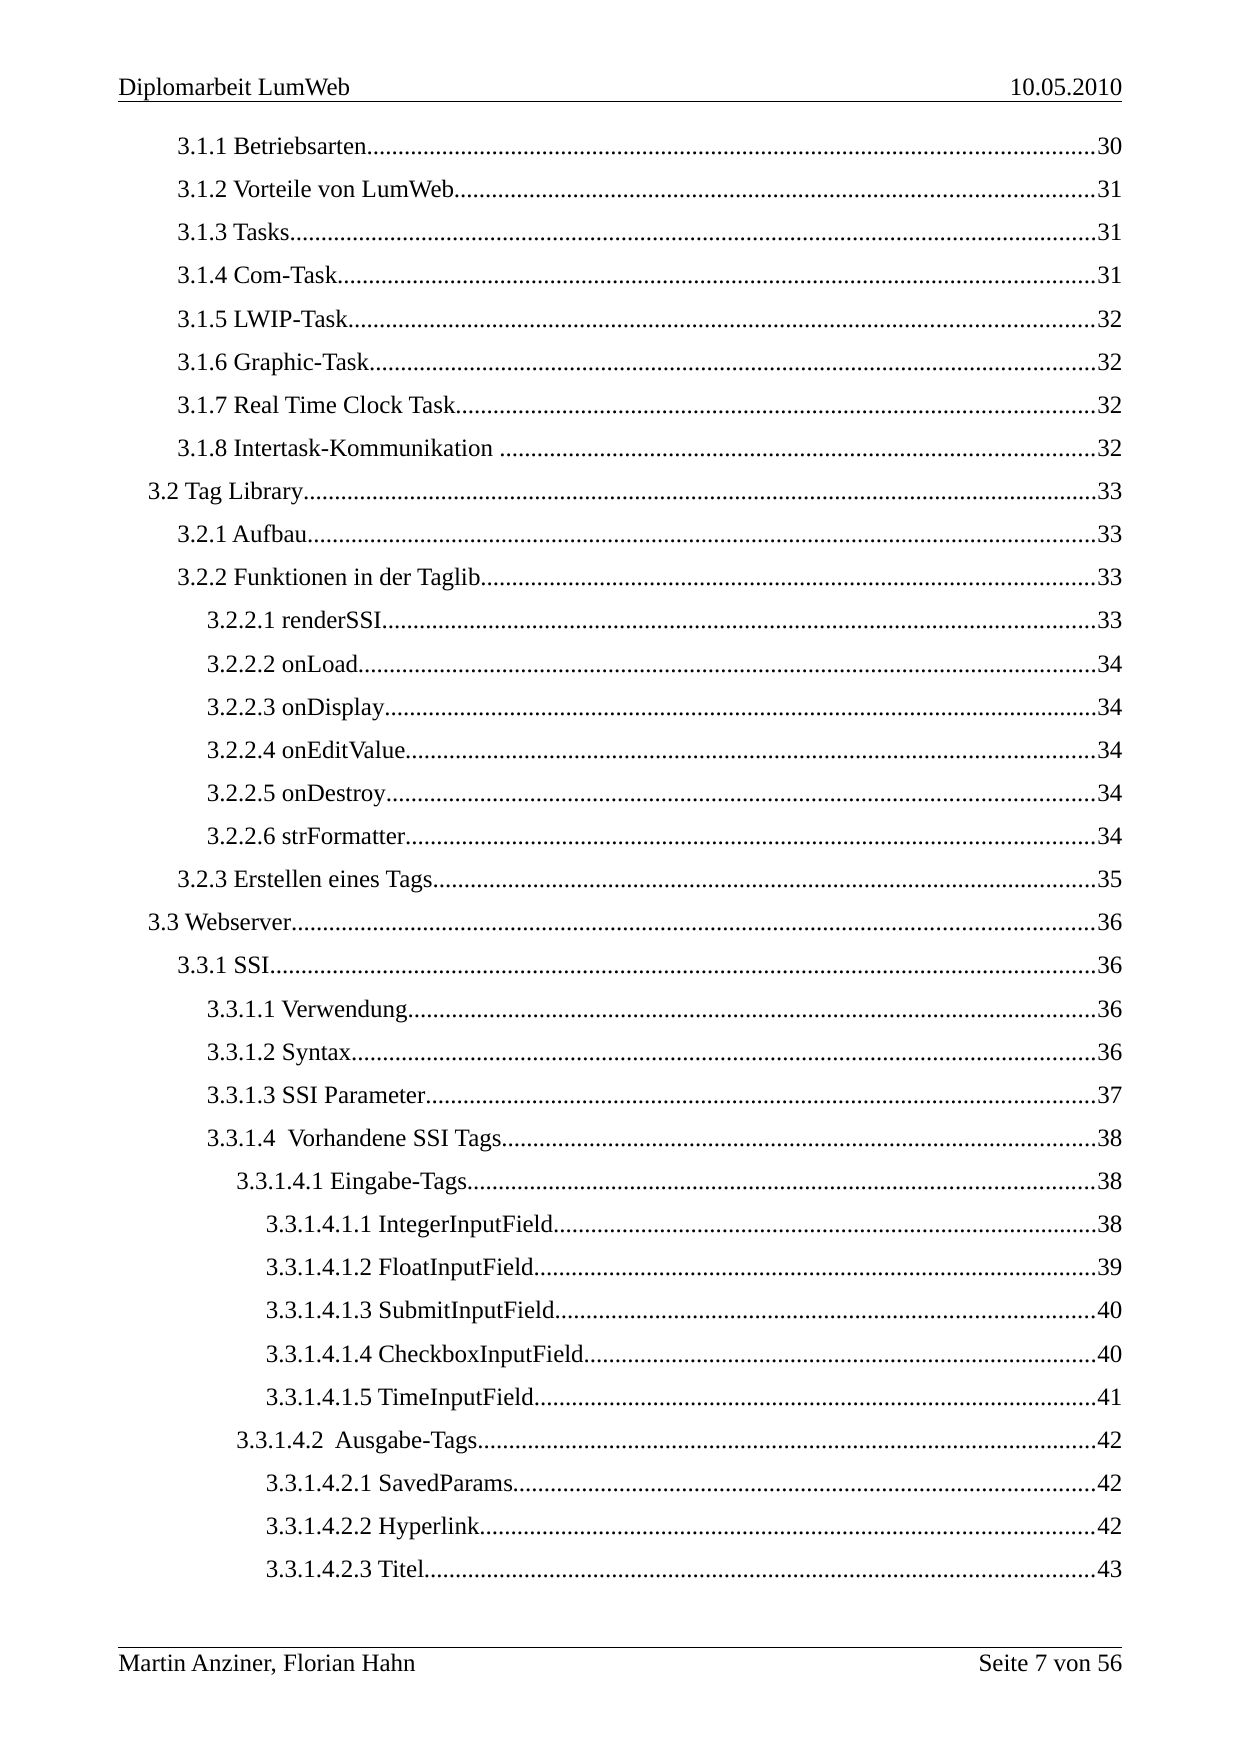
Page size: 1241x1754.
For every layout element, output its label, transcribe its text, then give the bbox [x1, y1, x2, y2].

text 3.3.1.1 Verwendung 36 [207, 994, 1122, 1022]
text 3.2.2.5 onDestroy 34 [207, 778, 1122, 807]
text 3.2.2.3 onDisplay 34 [207, 692, 1122, 721]
text 3.3.1.4.1.3 SubmitInputField 40 [266, 1296, 1122, 1324]
text 3.3.1.4.2.3 Titel 43 [266, 1554, 1122, 1583]
text 3.2.2 Funktionen in der Taglib 33 [177, 562, 1122, 591]
text 3.3.1.4.1 Eingabe-Tags 38 [236, 1166, 1122, 1195]
text 3.2.3 Erstellen eines Tags 35 [177, 864, 1122, 893]
text 3.1.6 Graphic-Task 32 [177, 347, 1122, 376]
text 3.3.1.4.1.4 CheckboxInputField 40 [266, 1339, 1122, 1367]
text 3.3.1.3 SSI Parameter 37 [207, 1080, 1122, 1109]
text 3.1.4 Com-Task 31 [177, 261, 1122, 289]
text 3.2.2.1 renderSSI 33 [207, 606, 1122, 634]
text 3.3.1.4.2 Ausgabe-Tags 42 [236, 1425, 1122, 1454]
text 3.3.1.4.1.5 TimeInputField 41 [266, 1382, 1122, 1411]
text 3.1.5 LWIP-Task 32 [177, 304, 1122, 332]
text 3.3.1.4.1.2 FloatInputField 39 [266, 1252, 1122, 1281]
text 3.3.1.4.1.1 IntegerInputField 38 [266, 1209, 1122, 1238]
text 3.1.8 Intertask-Kommunikation 32 [177, 433, 1122, 462]
text 3.2 Tag Library 33 [148, 476, 1122, 505]
text 3.3.1.2 Syntax 36 [207, 1037, 1122, 1066]
text 3.1.7 Real Time Clock Task 32 [177, 390, 1122, 419]
text 3.3.1.4 Vorhandene SSI Tags 38 [207, 1123, 1122, 1152]
text 3.2.2.6 strFormatter 34 [207, 821, 1122, 850]
text 3.3.1.4.2.2 Hyperlink 42 [266, 1511, 1122, 1540]
text 3.3 Webserver 36 [148, 907, 1122, 936]
text 3.1.2 Vorteile von LumWeb 31 [177, 174, 1122, 203]
text 3.3.1 SSI 36 [177, 951, 1122, 979]
text 3.3.1.4.2.1 SavedParams 42 [266, 1468, 1122, 1497]
text 3.2.2.4 onEditValue 34 [207, 735, 1122, 764]
text 3.1.3 Tasks 31 [177, 217, 1122, 246]
text 3.2.2.2 onLoad 34 [207, 649, 1122, 677]
text 3.1.1 Betriebsarten 30 [177, 131, 1122, 160]
text 3.2.1 Aufbau 33 [177, 519, 1122, 548]
